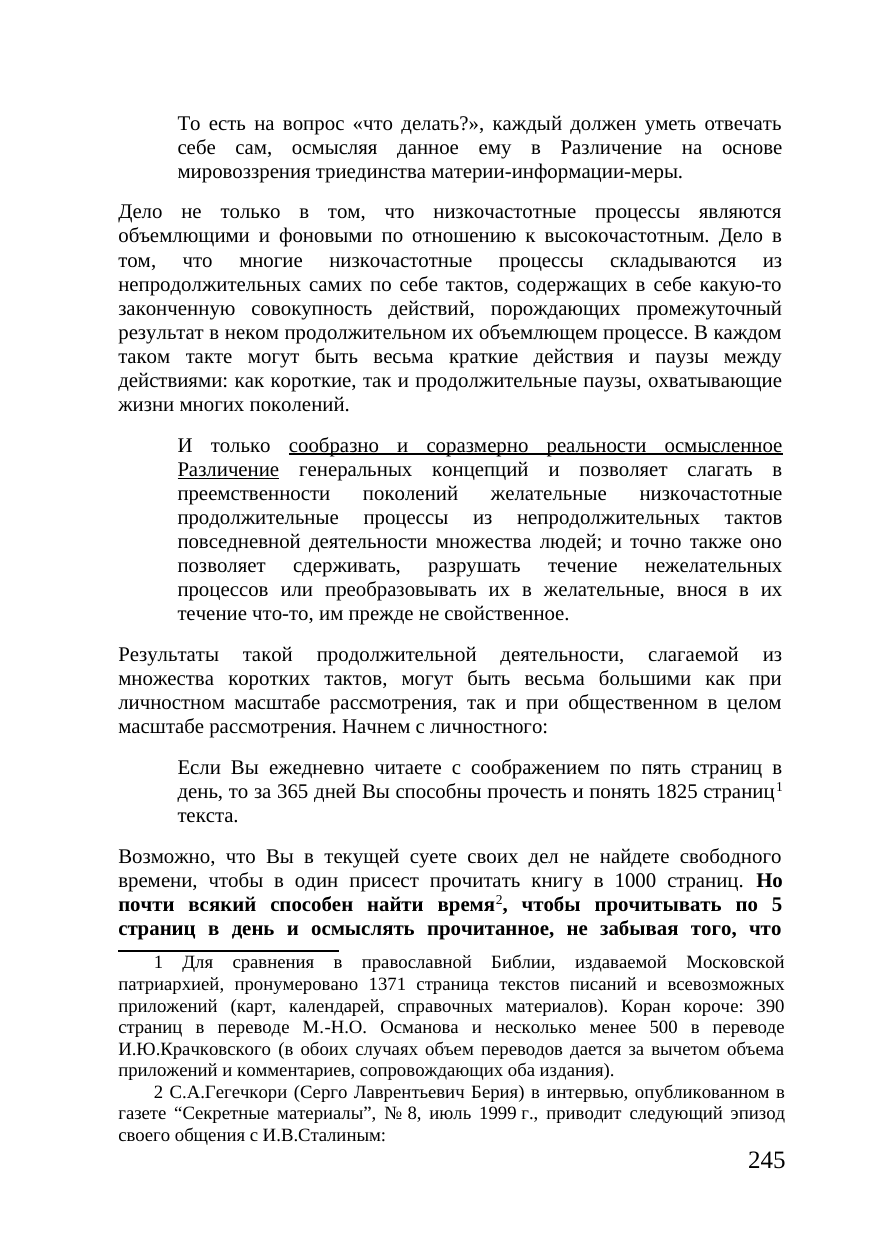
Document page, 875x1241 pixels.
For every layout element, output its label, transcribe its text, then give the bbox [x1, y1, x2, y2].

text То есть на вопрос «что делать?», каждый должен уметь отвечать себе сам, осмысляя данное ему в Различение на основе мировоззрения триединства материи-информации-меры. [177, 111, 783, 183]
text Дело не только в том, что низкочастотные процессы являются объемлющими и фоновыми по отношению к высокочастотным. Дело в том, что многие низкочастотные процессы складываются из непродолжительных самих по себе тактов, содержащих в себе какую-то законченную совокупность действий, порождающих промежуточный результат в неком продолжительном их объемлющем процессе. В каждом таком такте могут быть весьма краткие действия и паузы между действиями: как короткие, так и продолжительные паузы, охватывающие жизни многих поколений. [118, 199, 783, 416]
text Результаты такой продолжительной деятельности, слагаемой из множества коротких тактов, могут быть весьма большими как при личностном масштабе рассмотрения, так и при общественном в целом масштабе рассмотрения. Начнем с личностного: [118, 642, 783, 738]
text С.А.Гегечкори (Серго Лаврентьевич Берия) в интервью, опубликованном в газете “Секретные материалы”, № 8, июль 1999 г., приводит следующий эпизод своего общения с И.В.Сталиным: [118, 1081, 786, 1145]
text Возможно, что Вы в текущей суете своих дел не найдете свободного времени, чтобы в один присест прочитать книгу в 1000 страниц. Но почти всякий способен найти время, чтобы прочитывать по 5 страниц в день и осмыслять прочитанное, не забывая того, что [118, 843, 783, 940]
text Если Вы ежедневно читаете с соображением по пять страниц в день, то за 365 дней Вы способны прочесть и понять 1825 страниц текста. [177, 755, 783, 827]
text Для сравнения в православной Библии, издаваемой Московской патриархией, пронумеровано 1371 страница текстов писаний и всевозможных приложений (карт, календарей, справочных материалов). Коран короче: 390 страниц в переводе М.‑Н.О. Османова и несколько менее 500 в переводе И.Ю.Крачковского (в обоих случаях объем переводов дается за вычетом объема приложений и комментариев, сопровождающих оба издания). [118, 951, 786, 1081]
text И только сообразно и соразмерно реальности осмысленное Различение генеральных концепций и позволяет слагать в преемственности поколений желательные низкочастотные продолжительные процессы из непродолжительных тактов повседневной деятельности множества людей; и точно также оно позволяет сдерживать, разрушать течение нежелательных процессов или преобразовывать их в желательные, внося в их течение что-то, им прежде не свойственное. [177, 433, 783, 625]
